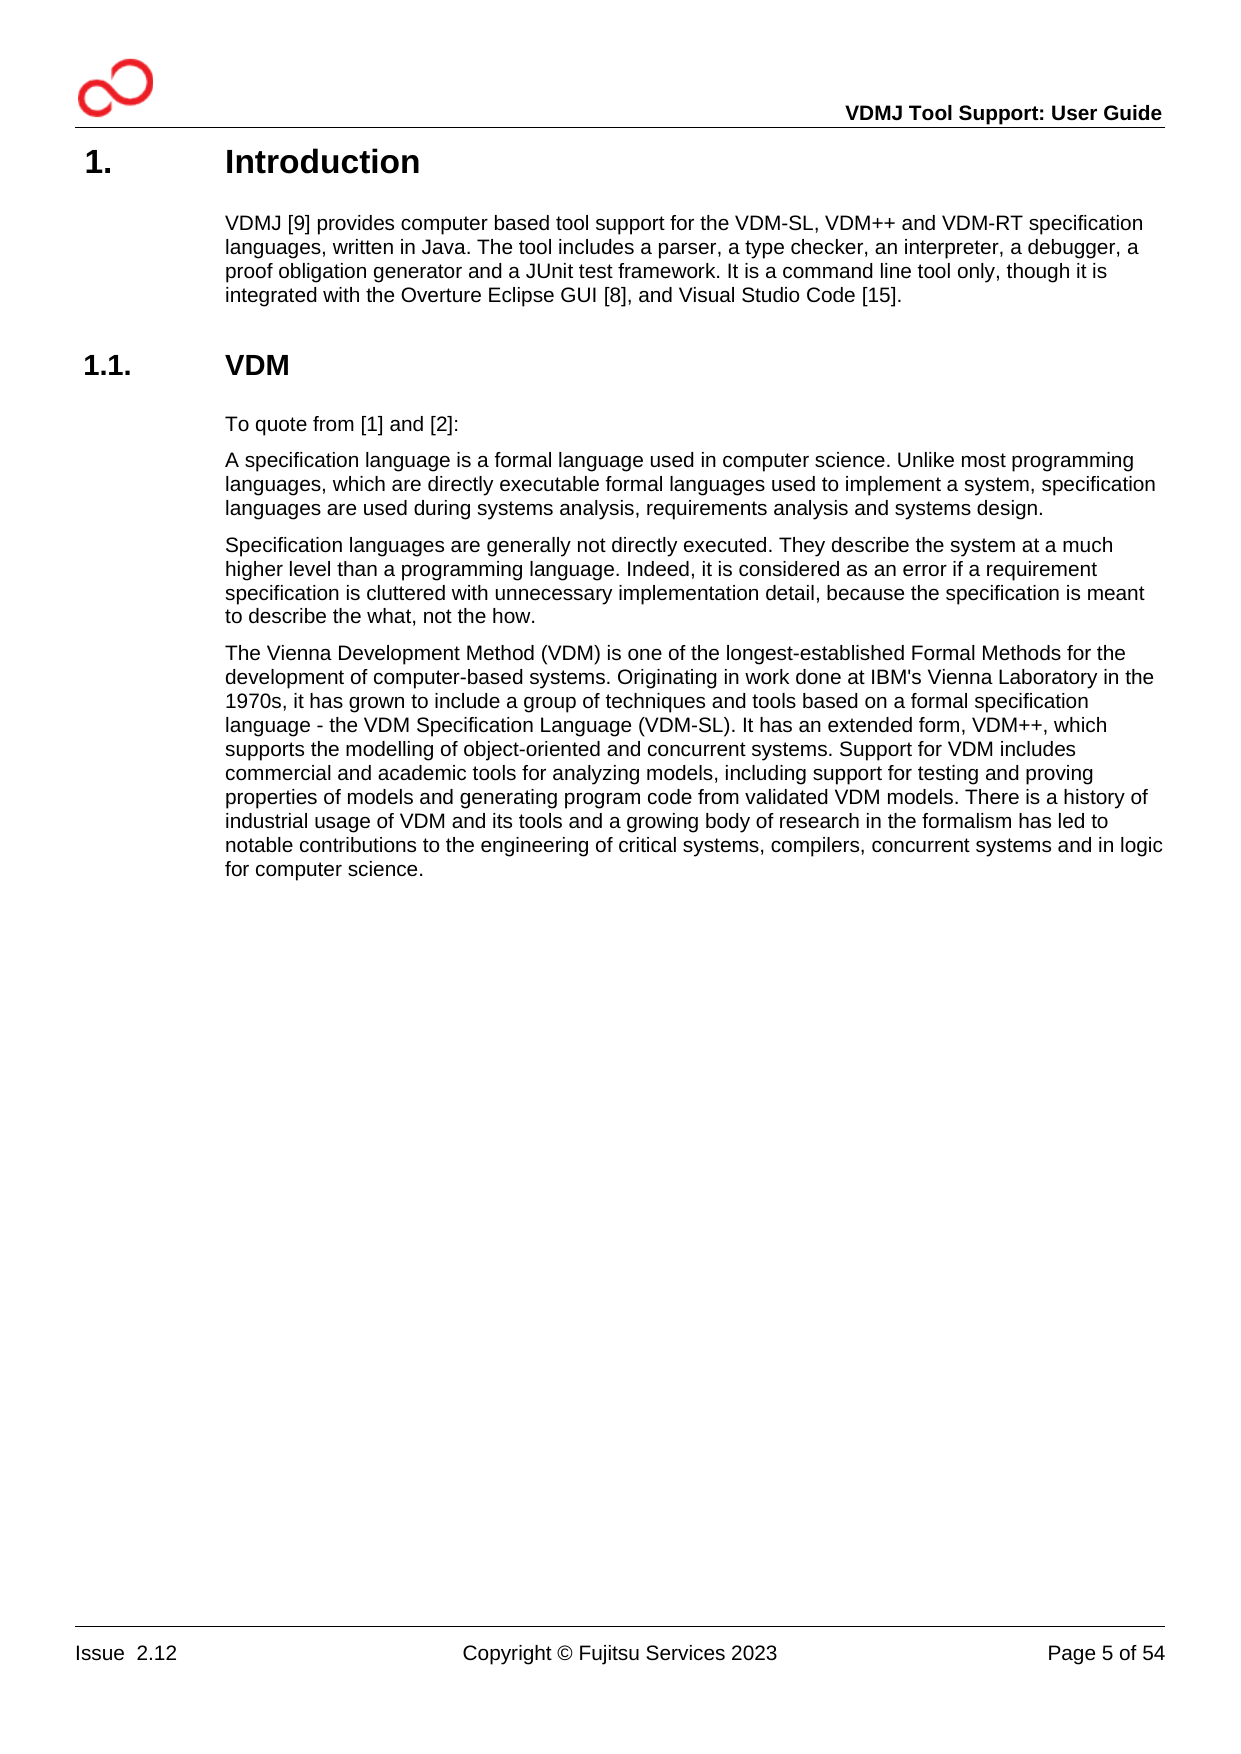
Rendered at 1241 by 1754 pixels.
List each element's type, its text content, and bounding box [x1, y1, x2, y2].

text VDMJ [9] provides computer based tool support for the VDM-SL, VDM++ and VDM-RT specification languages, written in Java. The tool includes a parser, a type checker, an interpreter, a debugger, a proof obligation generator and a JUnit test framework. It is a command line tool only, though it is integrated with the Overture Eclipse GUI [8], and Visual Studio Code [15]. [225, 211, 1165, 307]
text A specification language is a formal language used in computer science. Unlike most programming languages, which are directly executable formal languages used to implement a system, specification languages are used during systems analysis, requirements analysis and systems design. [225, 448, 1165, 520]
subtitle Introduction [75, 143, 1165, 181]
picture [78, 52, 153, 127]
text Specification languages are generally not directly executed. They describe the system at a much higher level than a programming language. Indeed, it is considered as an error if a requirement specification is cluttered with unnecessary implementation detail, because the specification is meant to describe the what, not the how. [225, 533, 1165, 629]
text To quote from [1] and [2]: [225, 412, 1165, 436]
subtitle VDM [75, 349, 1165, 382]
text The Vienna Development Method (VDM) is one of the longest-established Formal Methods for the development of computer-based systems. Originating in work done at IBM's Vienna Laboratory in the 1970s, it has grown to include a group of techniques and tools based on a formal specification language - the VDM Specification Language (VDM-SL). It has an extended form, VDM++, which supports the modelling of object-oriented and concurrent systems. Support for VDM includes commercial and academic tools for analyzing models, including support for testing and proving properties of models and generating program code from validated VDM models. There is a history of industrial usage of VDM and its tools and a growing body of research in the formalism has led to notable contributions to the engineering of critical systems, compilers, concurrent systems and in logic for computer science. [225, 641, 1165, 881]
